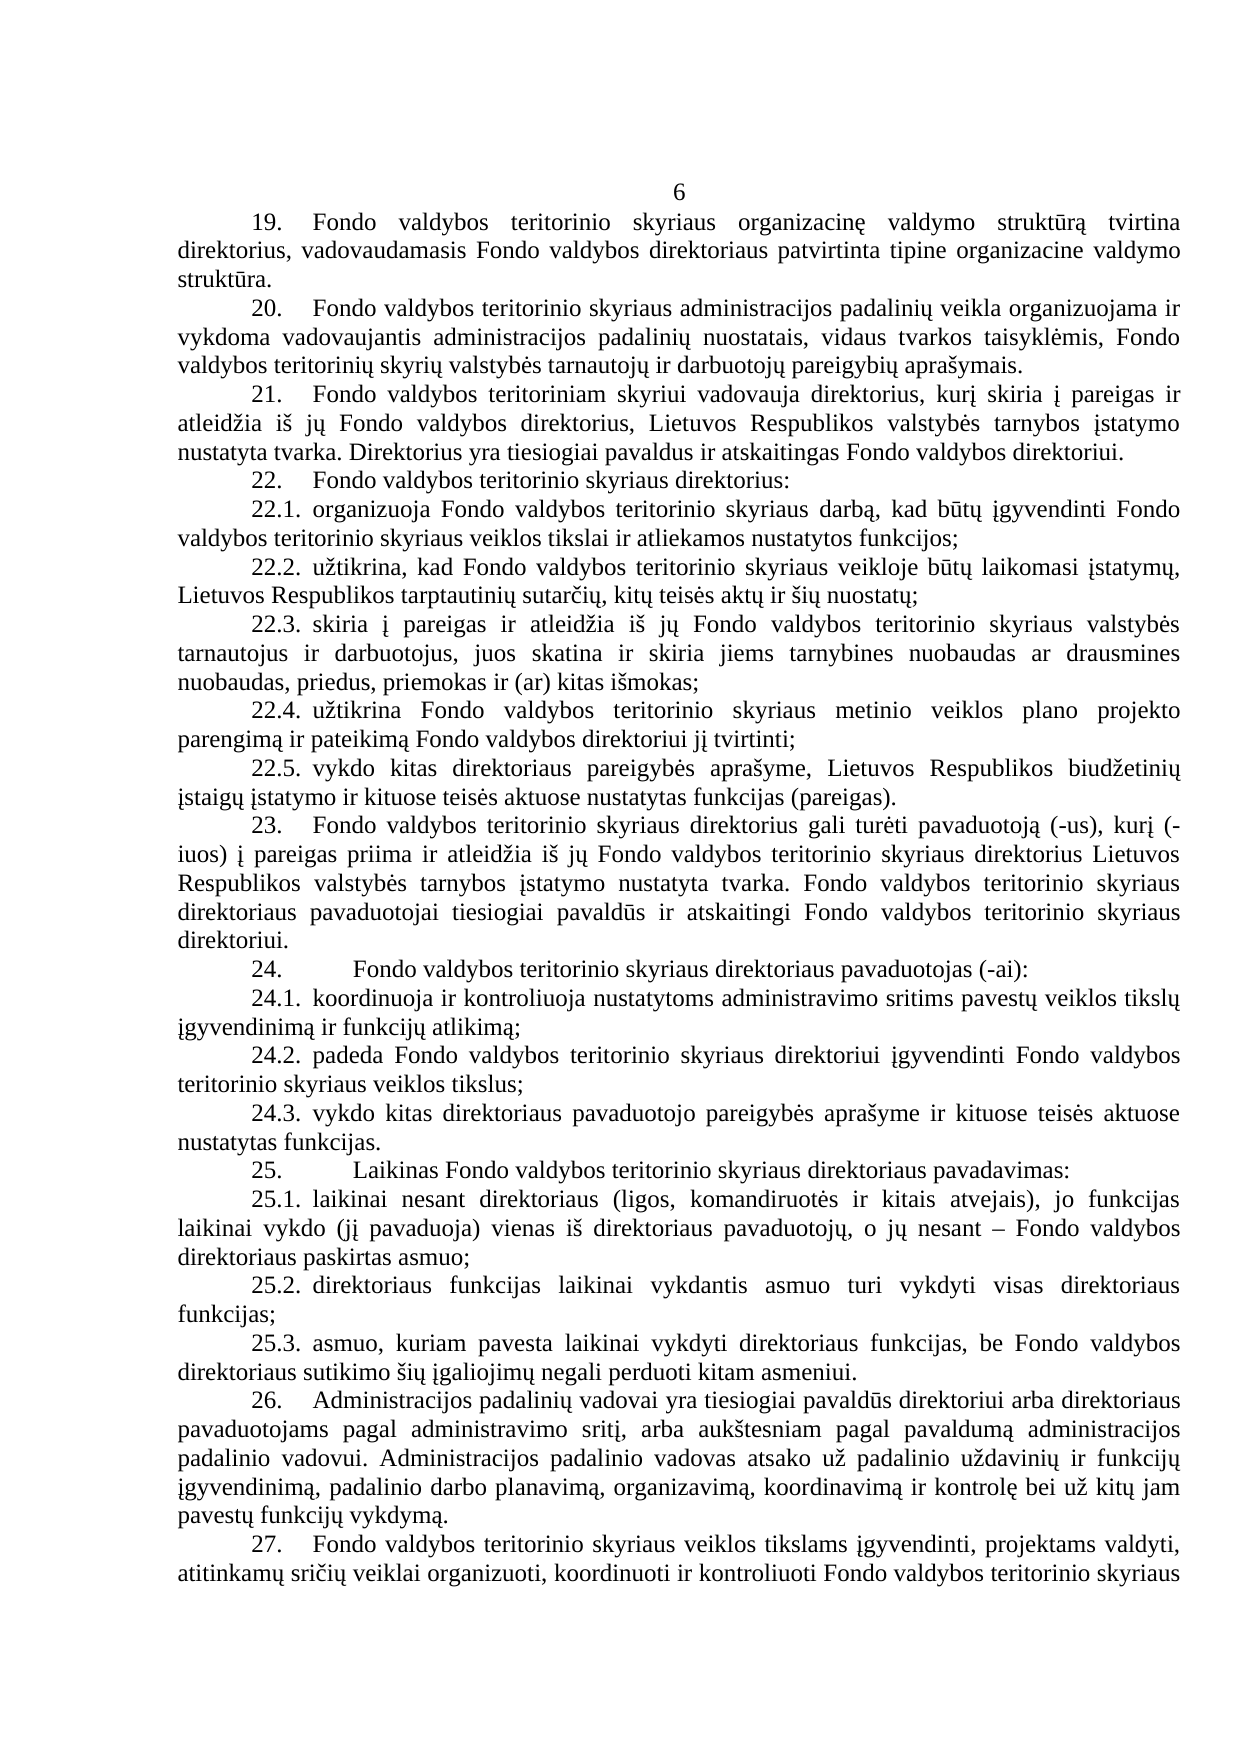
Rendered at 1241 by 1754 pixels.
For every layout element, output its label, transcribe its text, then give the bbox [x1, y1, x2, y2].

text 24.2. padeda Fondo valdybos teritorinio skyriaus direktoriui įgyvendinti Fondo valdybos teritorinio skyriaus veiklos tikslus; [177, 1040, 1181, 1098]
text 20. Fondo valdybos teritorinio skyriaus administracijos padalinių veikla organizuojama ir vykdoma vadovaujantis administracijos padalinių nuostatais, vidaus tvarkos taisyklėmis, Fondo valdybos teritorinių skyrių valstybės tarnautojų ir darbuotojų pareigybių aprašymais. [177, 293, 1181, 379]
text 24.1. koordinuoja ir kontroliuoja nustatytoms administravimo sritims pavestų veiklos tikslų įgyvendinimą ir funkcijų atlikimą; [177, 983, 1181, 1040]
text 25.3. asmuo, kuriam pavesta laikinai vykdyti direktoriaus funkcijas, be Fondo valdybos direktoriaus sutikimo šių įgaliojimų negali perduoti kitam asmeniui. [177, 1328, 1181, 1385]
text 23. Fondo valdybos teritorinio skyriaus direktorius gali turėti pavaduotoją (-us), kurį (-iuos) į pareigas priima ir atleidžia iš jų Fondo valdybos teritorinio skyriaus direktorius Lietuvos Respublikos valstybės tarnybos įstatymo nustatyta tvarka. Fondo valdybos teritorinio skyriaus direktoriaus pavaduotojai tiesiogiai pavaldūs ir atskaitingi Fondo valdybos teritorinio skyriaus direktoriui. [177, 810, 1181, 954]
text 24. Fondo valdybos teritorinio skyriaus direktoriaus pavaduotojas (-ai): [251, 954, 1181, 983]
text 22. Fondo valdybos teritorinio skyriaus direktorius: [177, 465, 1181, 494]
text 22.3. skiria į pareigas ir atleidžia iš jų Fondo valdybos teritorinio skyriaus valstybės tarnautojus ir darbuotojus, juos skatina ir skiria jiems tarnybines nuobaudas ar drausmines nuobaudas, priedus, priemokas ir (ar) kitas išmokas; [177, 609, 1181, 695]
text 19. Fondo valdybos teritorinio skyriaus organizacinę valdymo struktūrą tvirtina direktorius, vadovaudamasis Fondo valdybos direktoriaus patvirtinta tipine organizacine valdymo struktūra. [177, 207, 1181, 293]
text 27. Fondo valdybos teritorinio skyriaus veiklos tikslams įgyvendinti, projektams valdyti, atitinkamų sričių veiklai organizuoti, koordinuoti ir kontroliuoti Fondo valdybos teritorinio skyriaus [177, 1529, 1181, 1587]
text 25.2. direktoriaus funkcijas laikinai vykdantis asmuo turi vykdyti visas direktoriaus funkcijas; [177, 1270, 1181, 1328]
text 24.3. vykdo kitas direktoriaus pavaduotojo pareigybės aprašyme ir kituose teisės aktuose nustatytas funkcijas. [177, 1098, 1181, 1155]
text 22.1. organizuoja Fondo valdybos teritorinio skyriaus darbą, kad būtų įgyvendinti Fondo valdybos teritorinio skyriaus veiklos tikslai ir atliekamos nustatytos funkcijos; [177, 494, 1181, 552]
text 25. Laikinas Fondo valdybos teritorinio skyriaus direktoriaus pavadavimas: [251, 1155, 1181, 1184]
text 22.5. vykdo kitas direktoriaus pareigybės aprašyme, Lietuvos Respublikos biudžetinių įstaigų įstatymo ir kituose teisės aktuose nustatytas funkcijas (pareigas). [177, 753, 1181, 810]
text 26. Administracijos padalinių vadovai yra tiesiogiai pavaldūs direktoriui arba direktoriaus pavaduotojams pagal administravimo sritį, arba aukštesniam pagal pavaldumą administracijos padalinio vadovui. Administracijos padalinio vadovas atsako už padalinio uždavinių ir funkcijų įgyvendinimą, padalinio darbo planavimą, organizavimą, koordinavimą ir kontrolę bei už kitų jam pavestų funkcijų vykdymą. [177, 1385, 1181, 1529]
text 22.4. užtikrina Fondo valdybos teritorinio skyriaus metinio veiklos plano projekto parengimą ir pateikimą Fondo valdybos direktoriui jį tvirtinti; [177, 695, 1181, 753]
text 21. Fondo valdybos teritoriniam skyriui vadovauja direktorius, kurį skiria į pareigas ir atleidžia iš jų Fondo valdybos direktorius, Lietuvos Respublikos valstybės tarnybos įstatymo nustatyta tvarka. Direktorius yra tiesiogiai pavaldus ir atskaitingas Fondo valdybos direktoriui. [177, 379, 1181, 465]
text 25.1. laikinai nesant direktoriaus (ligos, komandiruotės ir kitais atvejais), jo funkcijas laikinai vykdo (jį pavaduoja) vienas iš direktoriaus pavaduotojų, o jų nesant – Fondo valdybos direktoriaus paskirtas asmuo; [177, 1184, 1181, 1270]
text 22.2. užtikrina, kad Fondo valdybos teritorinio skyriaus veikloje būtų laikomasi įstatymų, Lietuvos Respublikos tarptautinių sutarčių, kitų teisės aktų ir šių nuostatų; [177, 552, 1181, 609]
